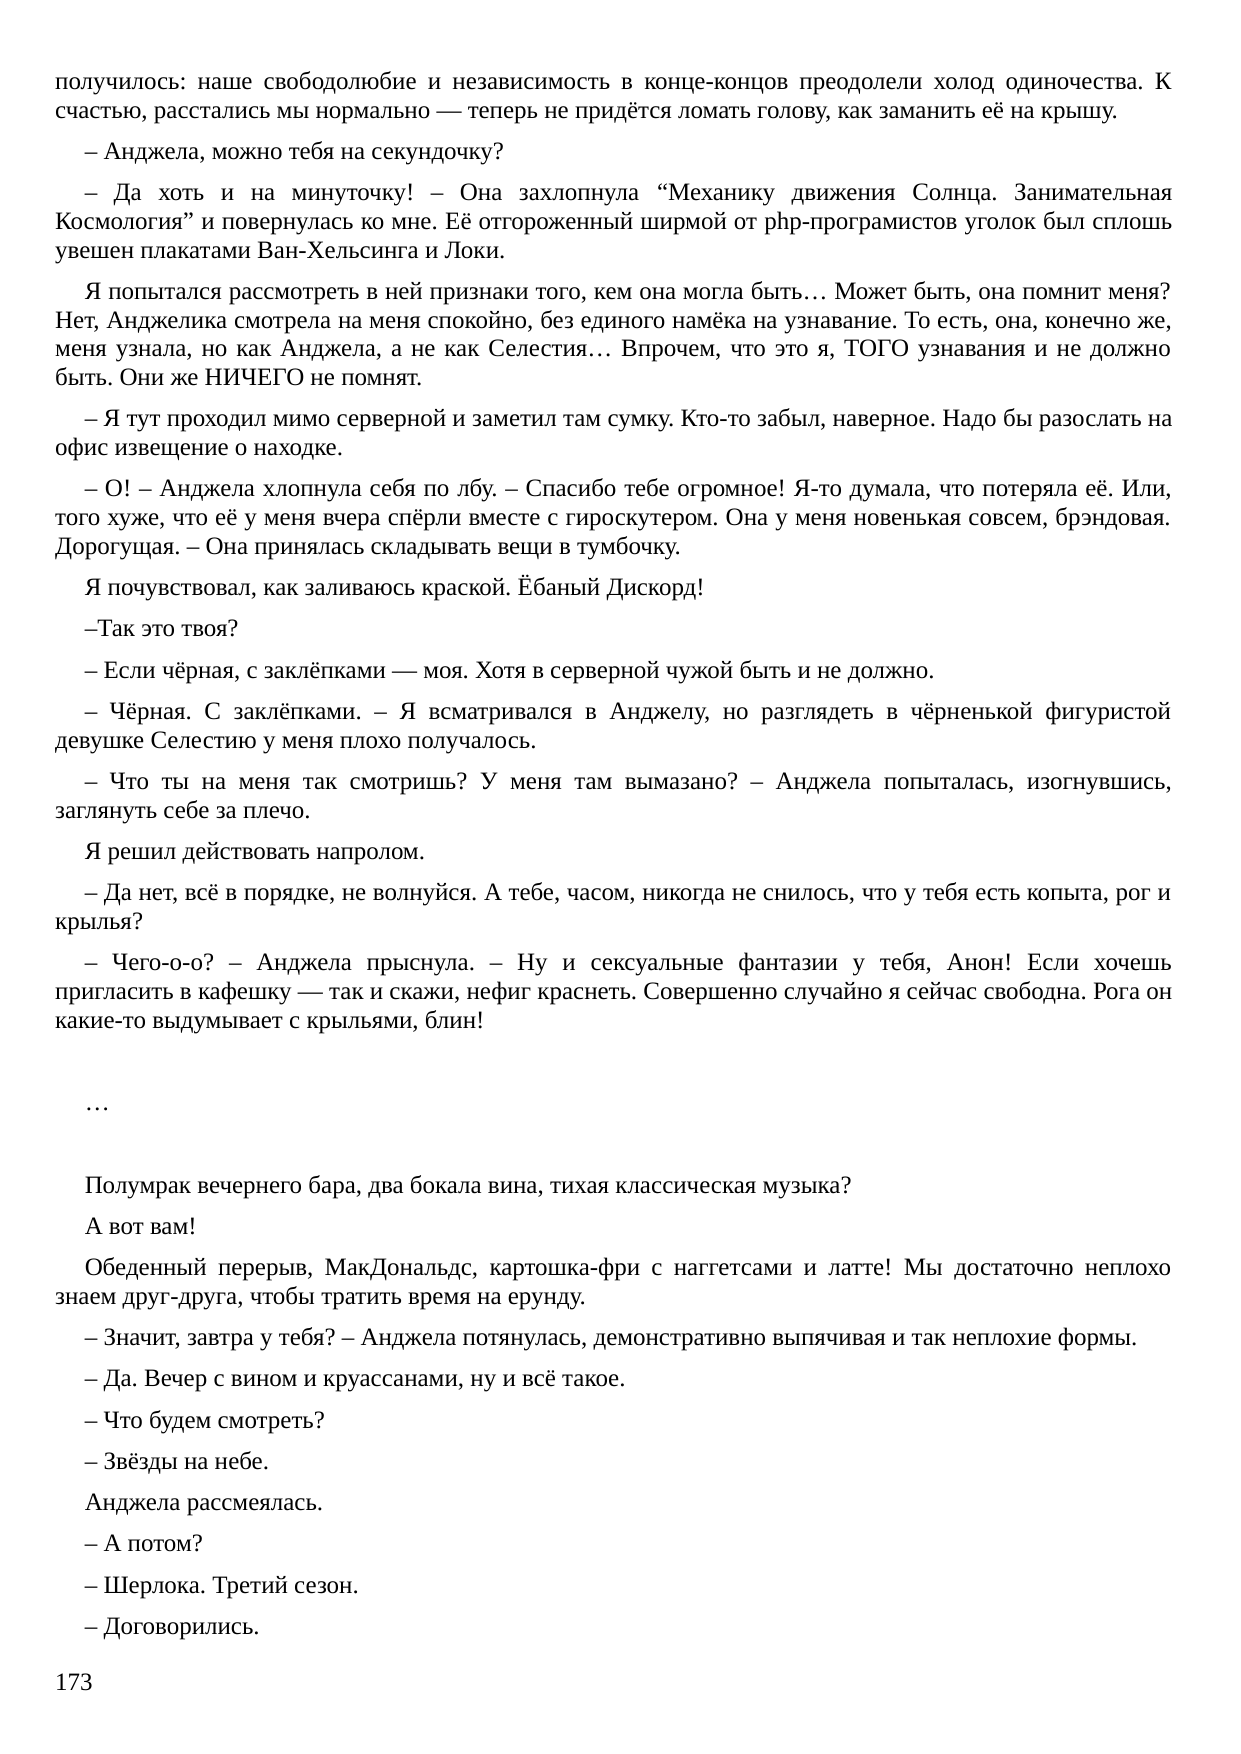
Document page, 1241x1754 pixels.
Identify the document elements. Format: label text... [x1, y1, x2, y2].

text Анджела рассмеялась. [55, 1487, 1173, 1516]
text – Если чёрная, с заклёпками — моя. Хотя в серверной чужой быть и не должно. [55, 655, 1173, 683]
text – Что ты на меня так смотришь? У меня там вымазано? – Анджела попыталась, изогнувшись, заглянуть себе за плечо. [55, 766, 1173, 823]
text Полумрак вечернего бара, два бокала вина, тихая классическая музыка? [55, 1170, 1173, 1198]
text – Да хоть и на минуточку! – Она захлопнула “Механику движения Солнца. Занимательная Космология” и повернулась ко мне. Её отгороженный ширмой от php-програмистов уголок был сплошь увешен плакатами Ван-Хельсинга и Локи. [55, 177, 1173, 263]
text – Чего-о-о? – Анджела прыснула. – Ну и сексуальные фантазии у тебя, Анон! Если хочешь пригласить в кафешку — так и скажи, нефиг краснеть. Совершенно случайно я сейчас свободна. Рога он какие-то выдумывает с крыльями, блин! [55, 947, 1173, 1033]
text Я почувствовал, как заливаюсь краской. Ёбаный Дискорд! [55, 572, 1173, 601]
text –Так это твоя? [55, 613, 1173, 642]
text – Значит, завтра у тебя? – Анджела потянулась, демонстративно выпячивая и так неплохие формы. [55, 1322, 1173, 1351]
text – Да нет, всё в порядке, не волнуйся. А тебе, часом, никогда не снилось, что у тебя есть копыта, рог и крылья? [55, 877, 1173, 935]
text А вот вам! [55, 1211, 1173, 1240]
text – Анджела, можно тебя на секундочку? [55, 136, 1173, 165]
text – Чёрная. С заклёпками. – Я всматривался в Анджелу, но разглядеть в чёрненькой фигуристой девушке Селестию у меня плохо получалось. [55, 696, 1173, 753]
text … [55, 1087, 1173, 1116]
text – Да. Вечер с вином и круассанами, ну и всё такое. [55, 1363, 1173, 1392]
text получилось: наше свободолюбие и независимость в конце-концов преодолели холод одиночества. К счастью, расстались мы нормально — теперь не придётся ломать голову, как заманить её на крышу. [55, 66, 1173, 123]
text – Звёзды на небе. [55, 1446, 1173, 1475]
text Обеденный перерыв, МакДональдс, картошка-фри с наггетсами и латте! Мы достаточно неплохо знаем друг-друга, чтобы тратить время на ерунду. [55, 1252, 1173, 1310]
text – А потом? [55, 1528, 1173, 1557]
text – Я тут проходил мимо серверной и заметил там сумку. Кто-то забыл, наверное. Надо бы разослать на офис извещение о находке. [55, 403, 1173, 461]
text – О! – Анджела хлопнула себя по лбу. – Спасибо тебе огромное! Я-то думала, что потеряла её. Или, того хуже, что её у меня вчера спёрли вместе с гироскутером. Она у меня новенькая совсем, брэндовая. Дорогущая. – Она принялась складывать вещи в тумбочку. [55, 473, 1173, 560]
text Я решил действовать напролом. [55, 836, 1173, 865]
text Я попытался рассмотреть в ней признаки того, кем она могла быть… Может быть, она помнит меня? Нет, Анджелика смотрела на меня спокойно, без единого намёка на узнавание. То есть, она, конечно же, меня узнала, но как Анджела, а не как Селестия… Впрочем, что это я, ТОГО узнавания и не должно быть. Они же НИЧЕГО не помнят. [55, 276, 1173, 391]
text – Что будем смотреть? [55, 1405, 1173, 1433]
text – Договорились. [55, 1611, 1173, 1640]
text – Шерлока. Третий сезон. [55, 1570, 1173, 1598]
